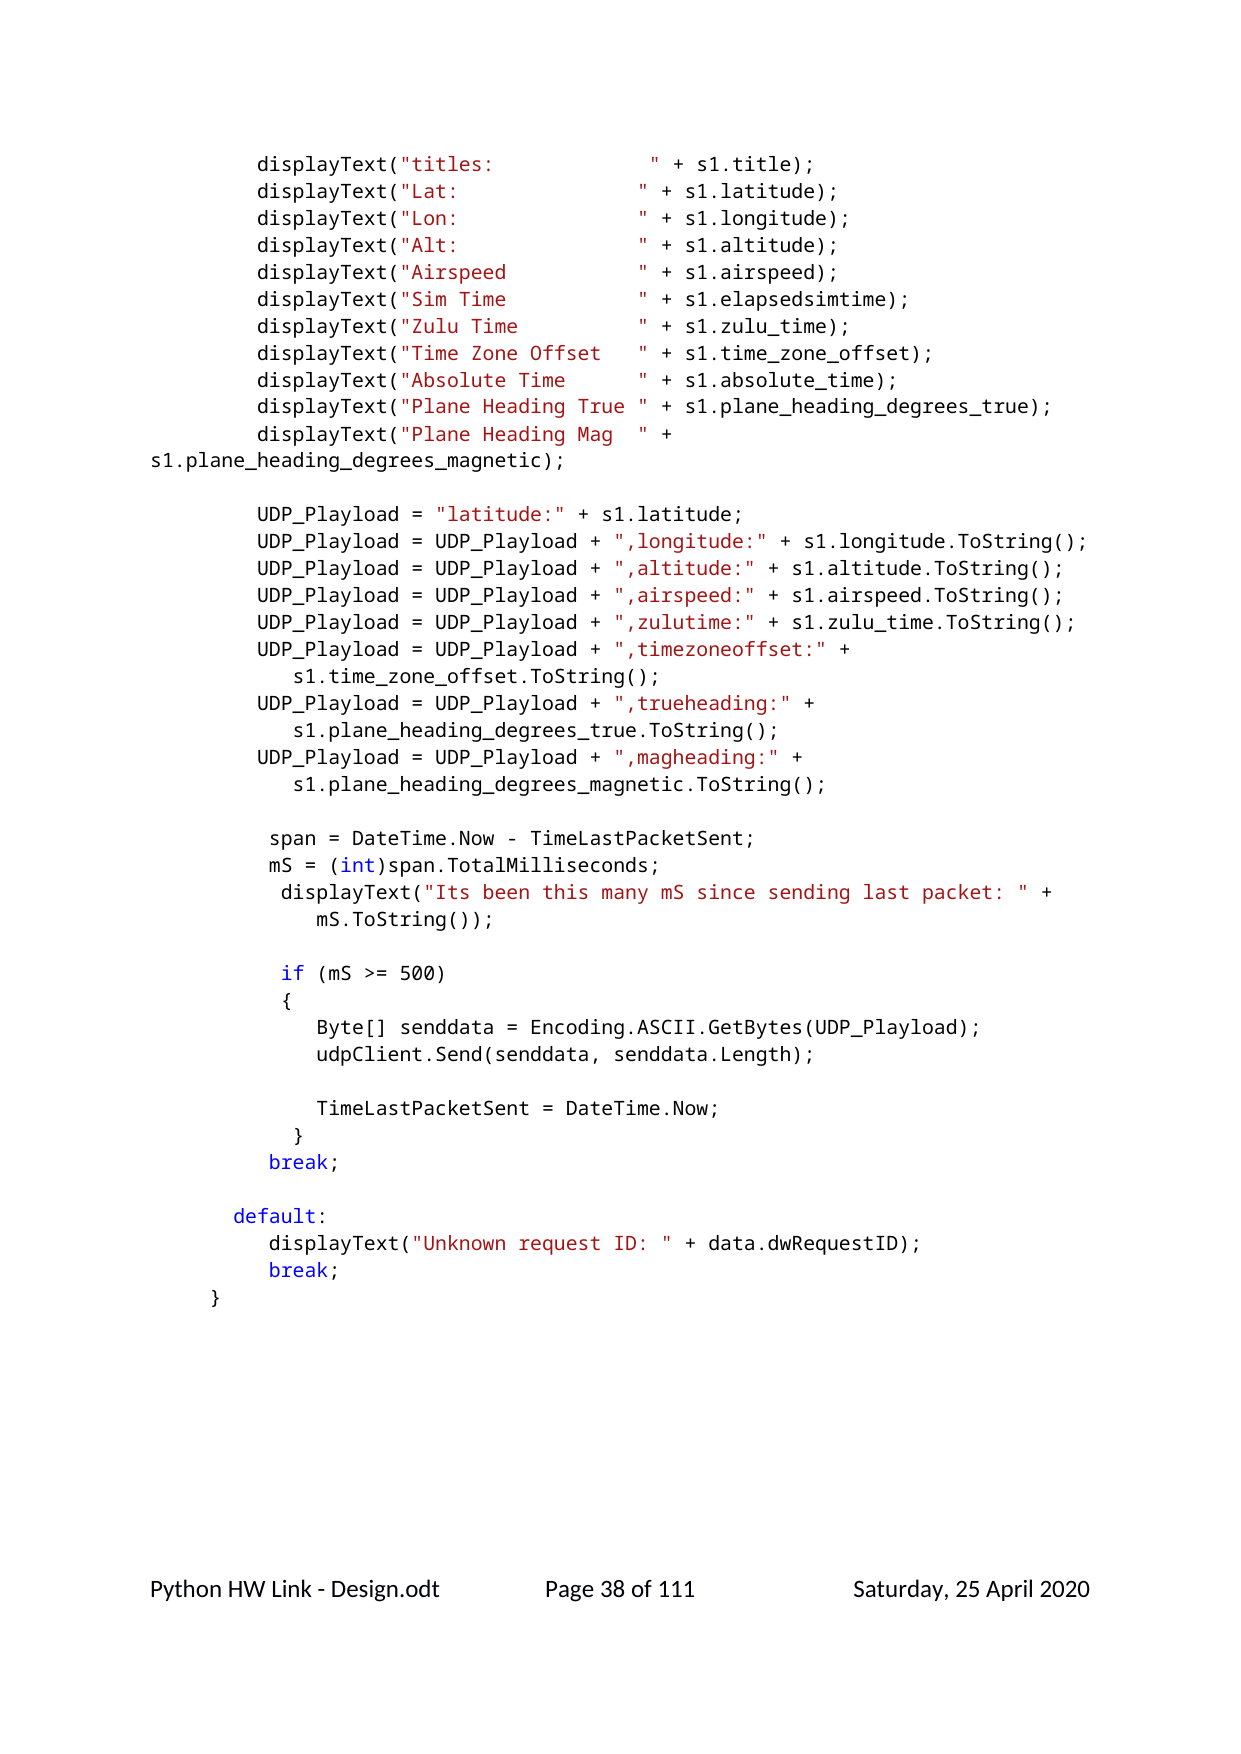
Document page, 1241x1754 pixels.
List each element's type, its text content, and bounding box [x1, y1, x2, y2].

text } [150, 1121, 1090, 1148]
text displayText("Time Zone Offset " + s1.time_zone_offset); [150, 339, 1090, 366]
text displayText("Absolute Time " + s1.absolute_time); [150, 366, 1090, 393]
text Byte[] senddata = Encoding.ASCII.GetBytes(UDP_Playload); [150, 1013, 1090, 1040]
text s1.plane_heading_degrees_magnetic.ToString(); [150, 771, 1090, 797]
text UDP_Playload = UDP_Playload + ",altitude:" + s1.altitude.ToString(); [150, 555, 1090, 582]
text mS = (int)span.TotalMilliseconds; [150, 851, 1090, 878]
text displayText("Airspeed " + s1.airspeed); [150, 258, 1090, 285]
text TimeLastPacketSent = DateTime.Now; [150, 1094, 1090, 1121]
text UDP_Playload = UDP_Playload + ",trueheading:" + [150, 689, 1090, 717]
text displayText("Lat: " + s1.latitude); [150, 177, 1090, 204]
text } [150, 1283, 1090, 1310]
text UDP_Playload = UDP_Playload + ",longitude:" + s1.longitude.ToString(); [150, 528, 1090, 555]
text displayText("Plane Heading Mag " + s1.plane_heading_degrees_magnetic); [150, 420, 1090, 474]
text displayText("Unknown request ID: " + data.dwRequestID); [150, 1229, 1090, 1256]
text UDP_Playload = "latitude:" + s1.latitude; [150, 501, 1090, 528]
text displayText("Its been this many mS since sending last packet: " + [150, 878, 1090, 905]
text break; [150, 1256, 1090, 1283]
text displayText("titles: " + s1.title); [150, 150, 1090, 177]
text displayText("Lon: " + s1.longitude); [150, 204, 1090, 231]
text UDP_Playload = UDP_Playload + ",magheading:" + [150, 743, 1090, 771]
text displayText("Alt: " + s1.altitude); [150, 231, 1090, 258]
text UDP_Playload = UDP_Playload + ",airspeed:" + s1.airspeed.ToString(); [150, 582, 1090, 609]
text udpClient.Send(senddata, senddata.Length); [150, 1040, 1090, 1067]
text s1.plane_heading_degrees_true.ToString(); [150, 717, 1090, 743]
text { [150, 986, 1090, 1013]
text break; [150, 1148, 1090, 1175]
text mS.ToString()); [150, 905, 1090, 932]
text UDP_Playload = UDP_Playload + ",timezoneoffset:" + [150, 636, 1090, 663]
text default: [150, 1202, 1090, 1229]
text displayText("Zulu Time " + s1.zulu_time); [150, 312, 1090, 339]
text s1.time_zone_offset.ToString(); [150, 663, 1090, 689]
text displayText("Sim Time " + s1.elapsedsimtime); [150, 285, 1090, 312]
text UDP_Playload = UDP_Playload + ",zulutime:" + s1.zulu_time.ToString(); [150, 609, 1090, 636]
text span = DateTime.Now - TimeLastPacketSent; [150, 824, 1090, 851]
text displayText("Plane Heading True " + s1.plane_heading_degrees_true); [150, 393, 1090, 420]
text if (mS >= 500) [150, 959, 1090, 986]
